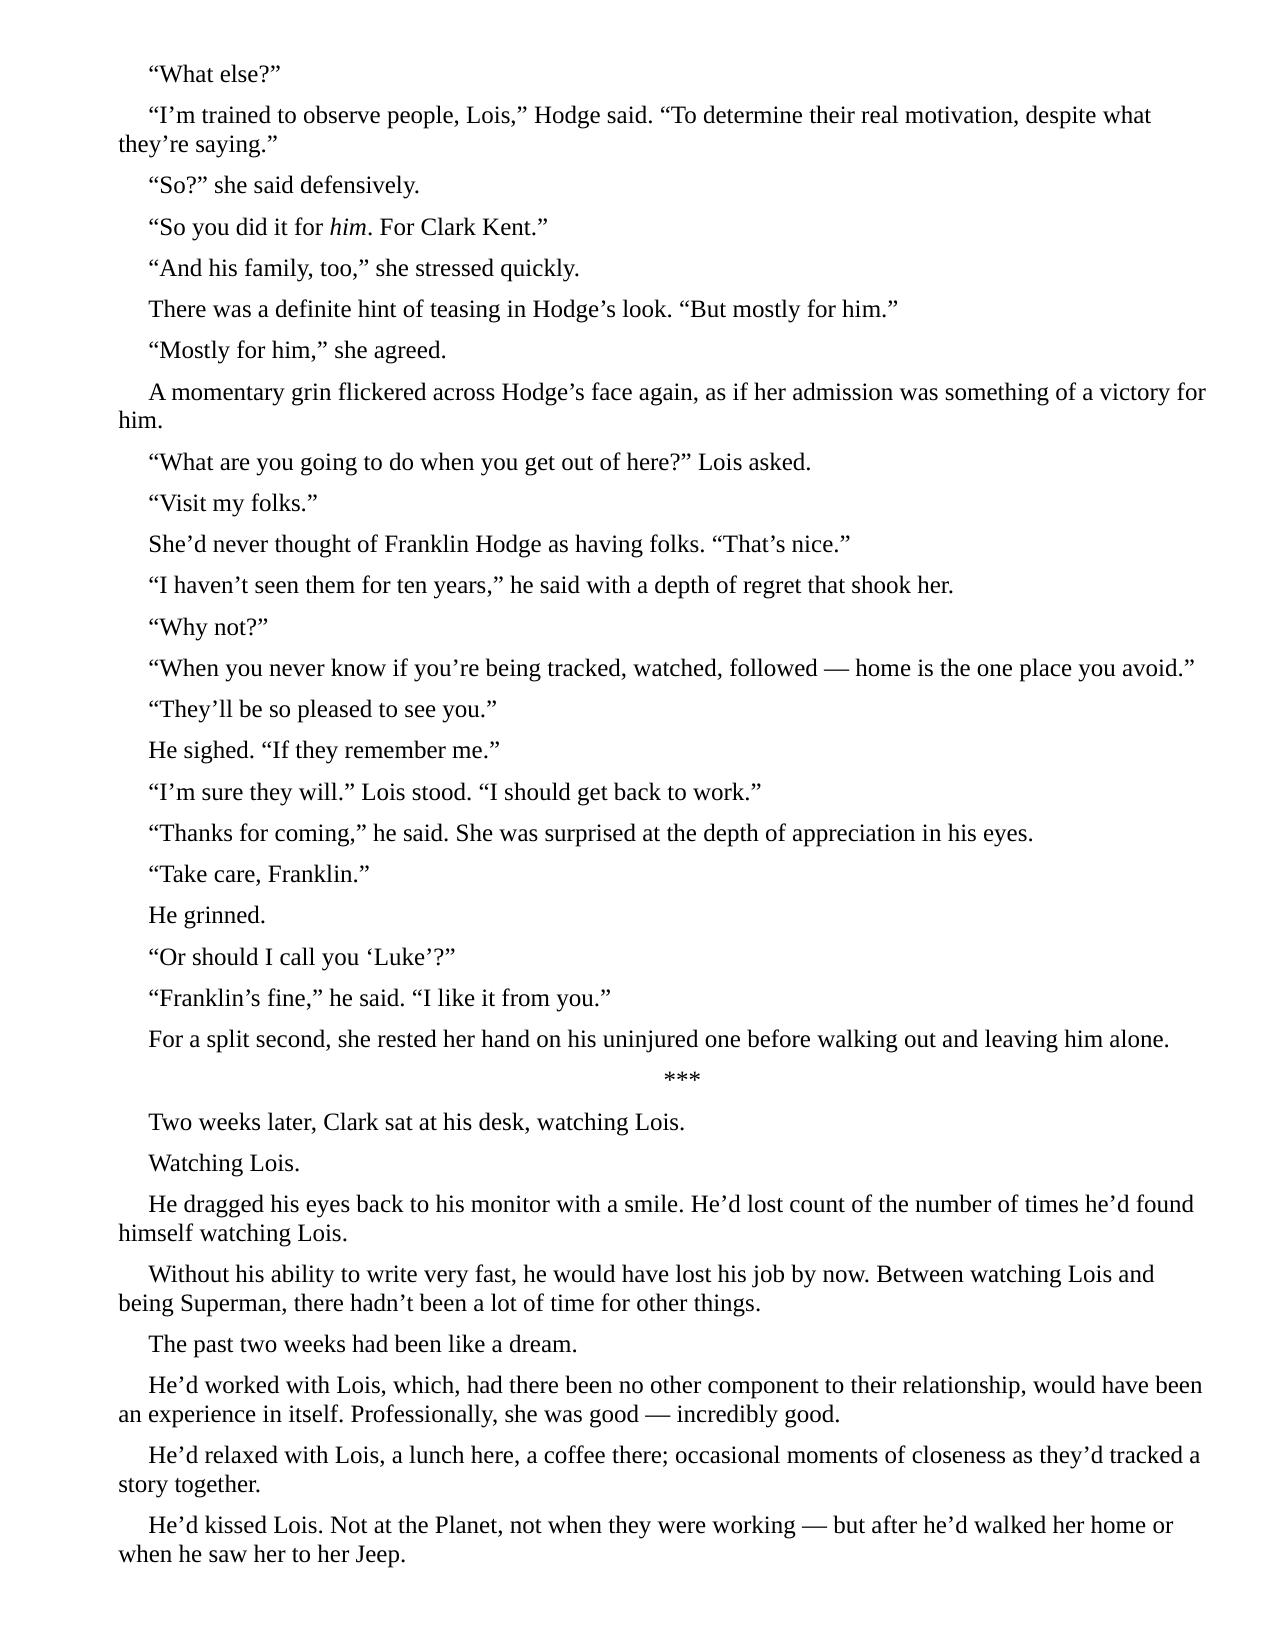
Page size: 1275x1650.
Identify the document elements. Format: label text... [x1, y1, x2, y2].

text “Visit my folks.” [118, 488, 1216, 517]
text “So you did it for him. For Clark Kent.” [118, 212, 1216, 240]
text “Why not?” [118, 612, 1216, 640]
text “What are you going to do when you get out of here?” Lois asked. [118, 447, 1216, 475]
text He’d worked with Lois, which, had there been no other component to their relationship, would have been an experience in itself. Professionally, she was good — incredibly good. [118, 1370, 1216, 1428]
text He dragged his eyes back to his monitor with a smile. He’d lost count of the number of times he’d found himself watching Lois. [118, 1189, 1216, 1247]
text “Or should I call you ‘Luke’?” [118, 942, 1216, 970]
text He sighed. “If they remember me.” [118, 735, 1216, 764]
text Watching Lois. [118, 1148, 1216, 1177]
text There was a definite hint of teasing in Hodge’s look. “But mostly for him.” [118, 294, 1216, 323]
text Two weeks later, Clark sat at his desk, watching Lois. [118, 1107, 1216, 1135]
text “Franklin’s fine,” he said. “I like it from you.” [118, 983, 1216, 1012]
text “They’ll be so pleased to see you.” [118, 694, 1216, 723]
text “What else?” [118, 59, 1216, 88]
text “And his family, too,” she stressed quickly. [118, 253, 1216, 282]
text *** [118, 1065, 1216, 1094]
text “I’m sure they will.” Lois stood. “I should get back to work.” [118, 777, 1216, 805]
text “So?” she said defensively. [118, 170, 1216, 199]
text The past two weeks had been like a dream. [118, 1329, 1216, 1358]
text “Thanks for coming,” he said. She was surprised at the depth of appreciation in his eyes. [118, 818, 1216, 847]
text Without his ability to write very fast, he would have lost his job by now. Between watching Lois and being Superman, there hadn’t been a lot of time for other things. [118, 1259, 1216, 1317]
text For a split second, she rested her hand on his uninjured one before walking out and leaving him alone. [118, 1024, 1216, 1053]
text She’d never thought of Franklin Hodge as having folks. “That’s nice.” [118, 529, 1216, 558]
text “I’m trained to observe people, Lois,” Hodge said. “To determine their real motivation, despite what they’re saying.” [118, 100, 1216, 158]
text “I haven’t seen them for ten years,” he said with a depth of regret that shook her. [118, 570, 1216, 599]
text He grinned. [118, 900, 1216, 929]
text “Take care, Franklin.” [118, 859, 1216, 888]
text “Mostly for him,” she agreed. [118, 335, 1216, 364]
text He’d kissed Lois. Not at the Planet, not when they were working — but after he’d walked her home or when he saw her to her Jeep. [118, 1510, 1216, 1568]
text “When you never know if you’re being tracked, watched, followed — home is the one place you avoid.” [118, 653, 1216, 682]
text He’d relaxed with Lois, a lunch here, a coffee there; occasional moments of closeness as they’d tracked a story together. [118, 1440, 1216, 1498]
text A momentary grin flickered across Hodge’s face again, as if her admission was something of a victory for him. [118, 377, 1216, 434]
